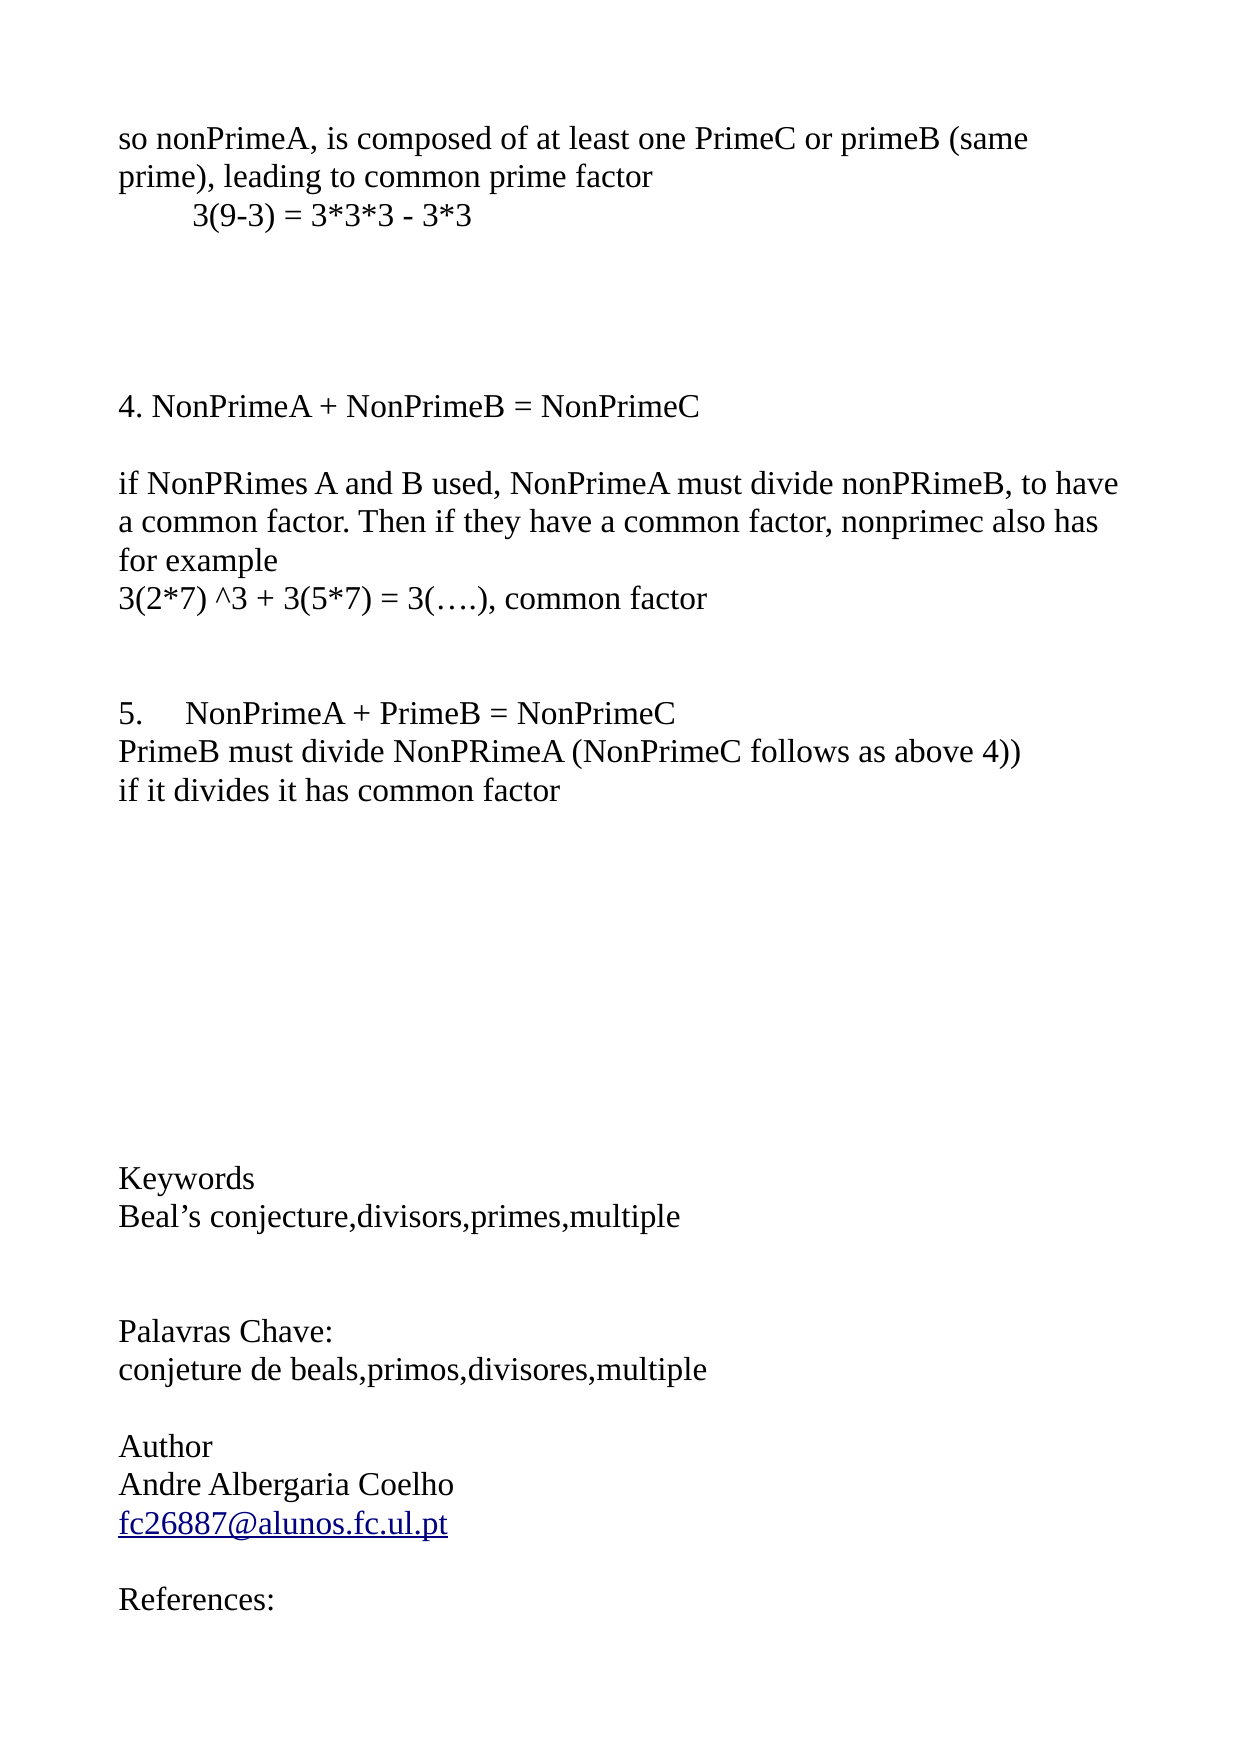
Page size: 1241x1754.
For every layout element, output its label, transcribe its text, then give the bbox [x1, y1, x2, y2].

text for example [118, 540, 1122, 578]
text Author [118, 1426, 1122, 1464]
text Keywords [118, 1158, 1122, 1196]
text conjeture de beals,primos,divisores,multiple [118, 1349, 1122, 1388]
text PrimeB must divide NonPRimeA (NonPrimeC follows as above 4)) [118, 731, 1122, 770]
text fc26887@alunos.fc.ul.pt [118, 1503, 1122, 1541]
text 5. NonPrimeA + PrimeB = NonPrimeC [118, 693, 1122, 731]
text 3(9-3) = 3*3*3 - 3*3 [118, 195, 1122, 233]
text Andre Albergaria Coelho [118, 1464, 1122, 1503]
text so nonPrimeA, is composed of at least one PrimeC or primeB (same prime), leading to common prime factor [118, 118, 1122, 195]
text if NonPRimes A and B used, NonPrimeA must divide nonPRimeB, to have a common factor. Then if they have a common factor, nonprimec also has [118, 463, 1122, 540]
text Beal’s conjecture,divisors,primes,multiple [118, 1196, 1122, 1234]
text Palavras Chave: [118, 1311, 1122, 1349]
text if it divides it has common factor [118, 770, 1122, 808]
text 4. NonPrimeA + NonPrimeB = NonPrimeC [118, 386, 1122, 425]
text 3(2*7) ^3 + 3(5*7) = 3(….), common factor [118, 578, 1122, 616]
text References: [118, 1579, 1122, 1618]
